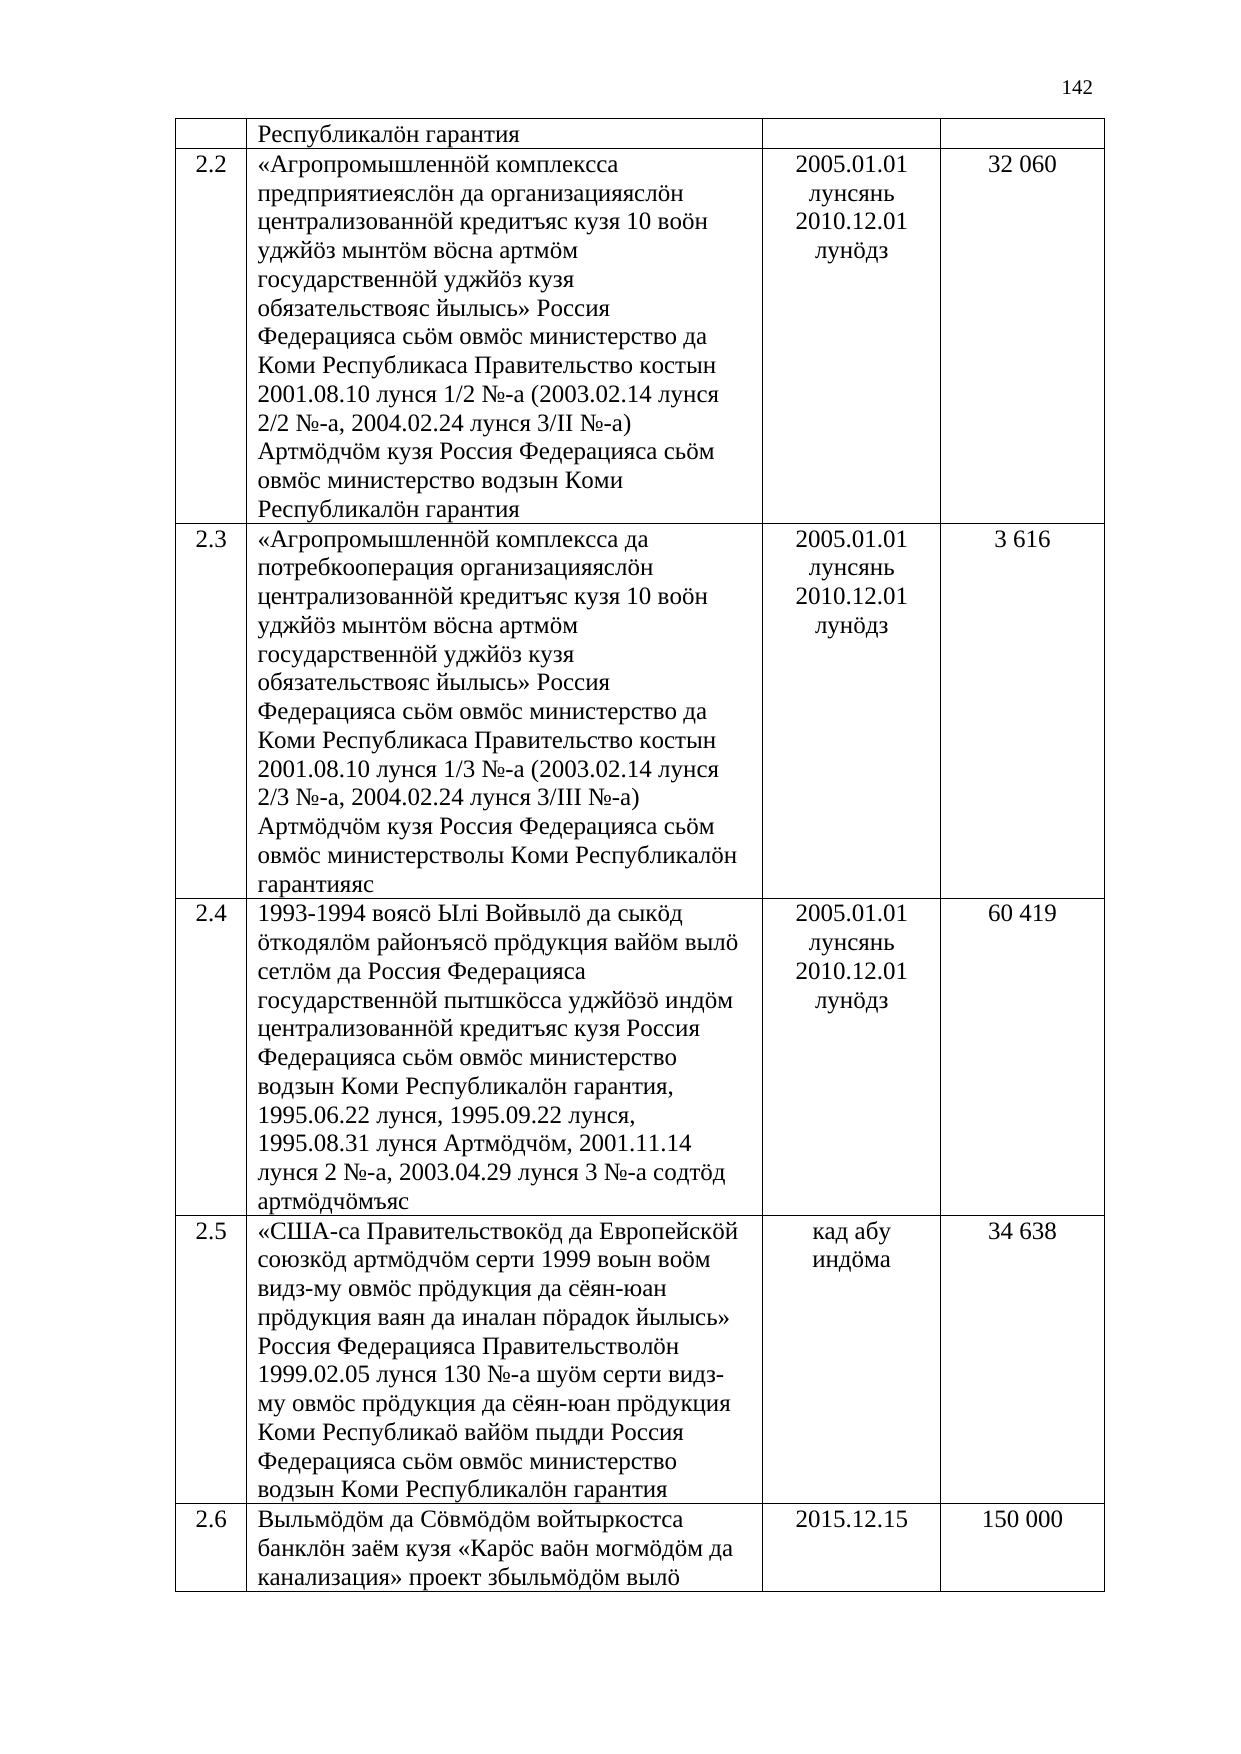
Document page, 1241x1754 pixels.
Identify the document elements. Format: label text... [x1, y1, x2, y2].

table_cell [176, 119, 246, 148]
table_cell «Агропромышленнöй комплексса предприятиеяслöн да организацияяслöн централизованнöй кредитъяс кузя 10 воöн уджйöз мынтöм вöсна артмöм государственнöй уджйöз кузя обязательствояс йылысь» Россия Федерацияса сьöм овмöс министерство да Коми Республикаса Правительство костын 2001.08.10 лунся 1/2 №-а (2003.02.14 лунся 2/2 №-а, 2004.02.24 лунся 3/II №-а) Артмöдчöм кузя Россия Федерацияса сьöм овмöс министерство водзын Коми Республикалöн гарантия [247, 149, 762, 523]
table_cell 2.5 [176, 1216, 246, 1503]
table_cell «США-са Правительствокöд да Европейскöй союзкöд артмöдчöм серти 1999 воын воöм видз-му овмöс прöдукция да сёян-юан прöдукция ваян да иналан пöрадок йылысь» Россия Федерацияса Правительстволöн 1999.02.05 лунся 130 №-а шуöм серти видз-му овмöс прöдукция да сёян-юан прöдукция Коми Республикаö вайöм пыдди Россия Федерацияса сьöм овмöс министерство водзын Коми Республикалöн гарантия [247, 1216, 762, 1503]
table_cell «Агропромышленнöй комплексса да потребкооперация организацияяслöн централизованнöй кредитъяс кузя 10 воöн уджйöз мынтöм вöсна артмöм государственнöй уджйöз кузя обязательствояс йылысь» Россия Федерацияса сьöм овмöс министерство да Коми Республикаса Правительство костын 2001.08.10 лунся 1/3 №-а (2003.02.14 лунся 2/3 №-а, 2004.02.24 лунся 3/III №-а) Артмöдчöм кузя Россия Федерацияса сьöм овмöс министерстволы Коми Республикалöн гарантияяс [247, 524, 762, 897]
table_cell 2005.01.01 лунсянь 2010.12.01 лунöдз [763, 899, 940, 1215]
table_cell 2.6 [176, 1504, 246, 1591]
table_cell 2005.01.01 лунсянь 2010.12.01 лунöдз [763, 524, 940, 897]
table_cell 60 419 [941, 899, 1104, 1215]
table_cell 2.4 [176, 899, 246, 1215]
table_cell 2.3 [176, 524, 246, 897]
table_cell 2005.01.01 лунсянь 2010.12.01 лунöдз [763, 149, 940, 523]
table_cell кад абу индöма [763, 1216, 940, 1503]
table_cell 34 638 [941, 1216, 1104, 1503]
table_cell [763, 119, 940, 148]
table_cell 150 000 [941, 1504, 1104, 1591]
table_cell 2.2 [176, 149, 246, 523]
table_cell 32 060 [941, 149, 1104, 523]
table_cell [941, 119, 1104, 148]
table_cell Выльмöдöм да Сöвмöдöм войтыркостса банклöн заём кузя «Карöс ваöн могмöдöм да канализация» проект збыльмöдöм вылö [247, 1504, 762, 1591]
table_cell 3 616 [941, 524, 1104, 897]
table_cell Республикалöн гарантия [247, 119, 762, 148]
table_cell 2015.12.15 [763, 1504, 940, 1591]
table_cell 1993-1994 воясö Ылi Войвылö да сыкöд öткодялöм районъясö прöдукция вайöм вылö сетлöм да Россия Федерацияса государственнöй пытшкöсса уджйöзö индöм централизованнöй кредитъяс кузя Россия Федерацияса сьöм овмöс министерство водзын Коми Республикалöн гарантия, 1995.06.22 лунся, 1995.09.22 лунся, 1995.08.31 лунся Артмöдчöм, 2001.11.14 лунся 2 №-а, 2003.04.29 лунся 3 №-а содтöд артмöдчöмъяс [247, 899, 762, 1215]
